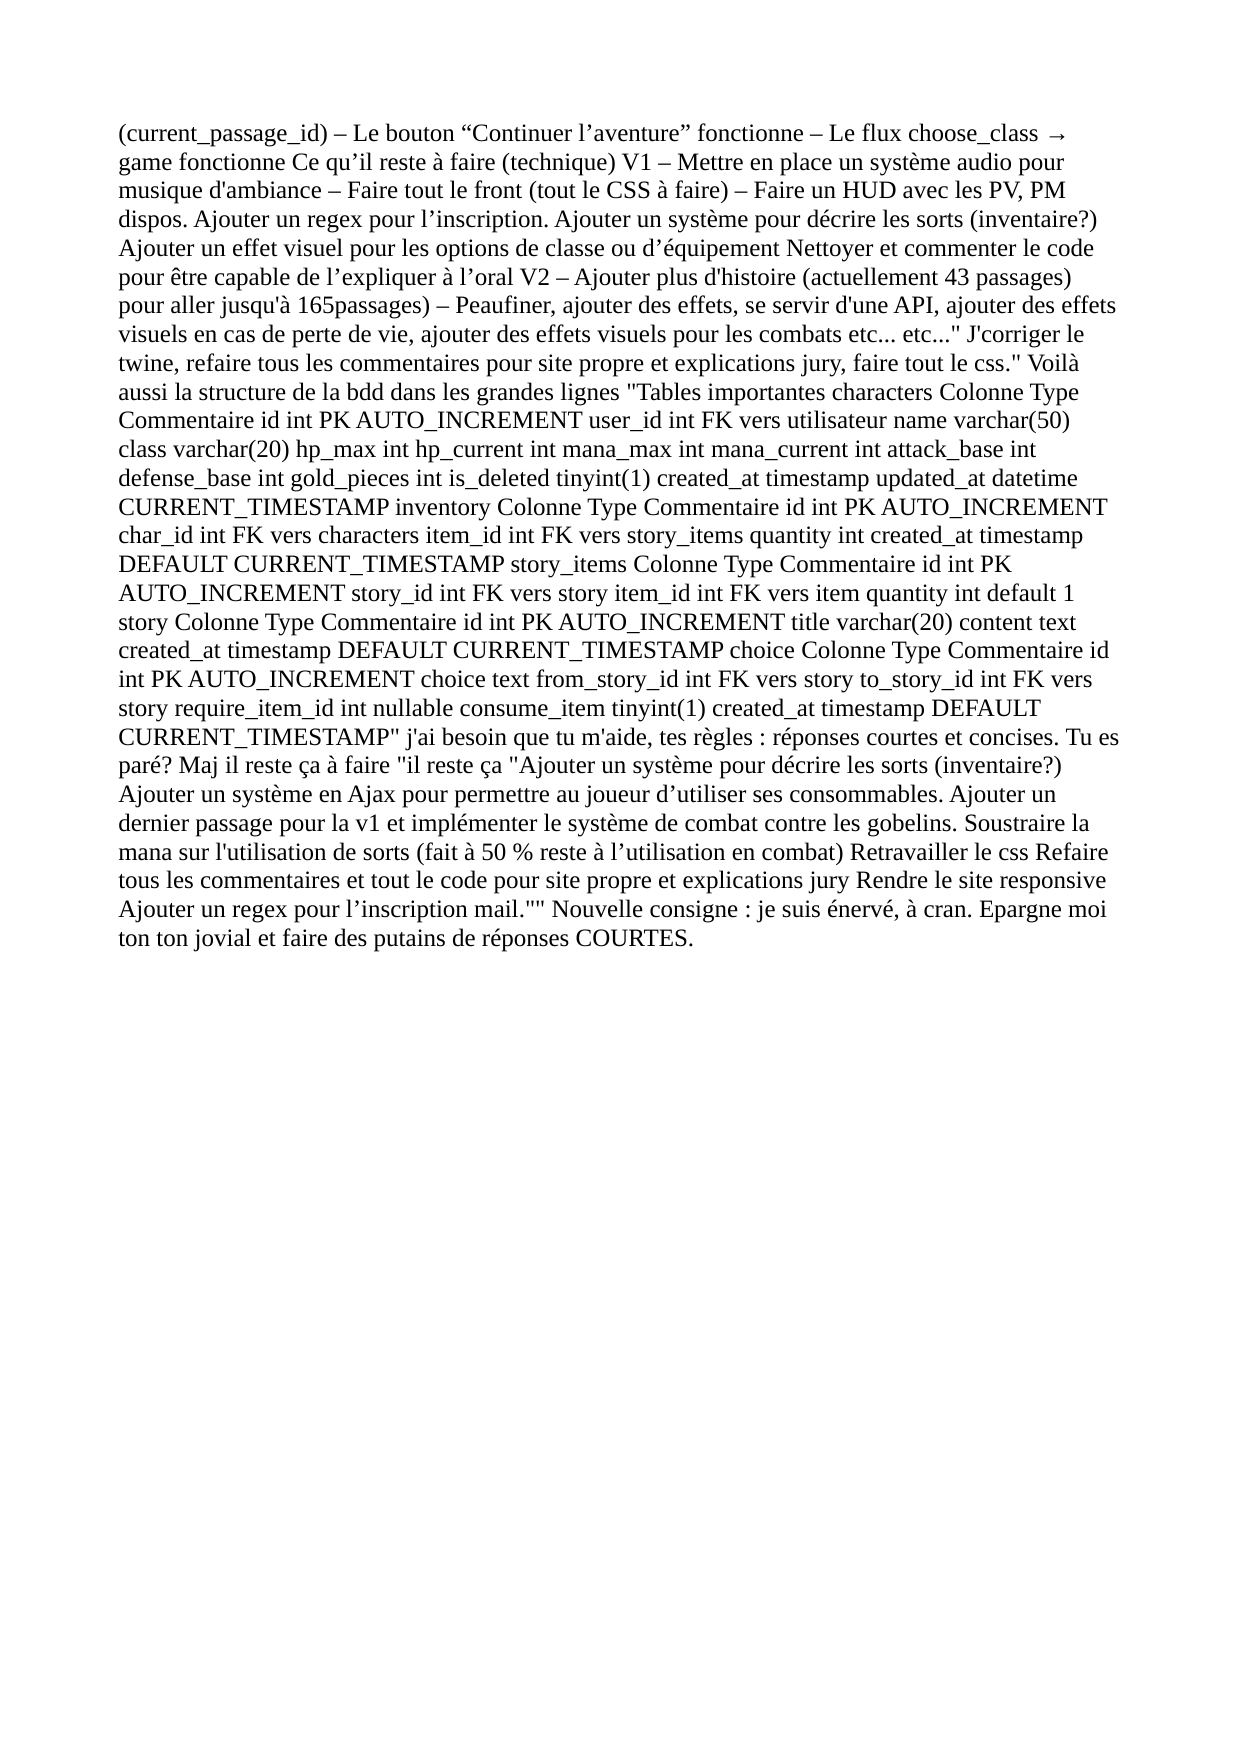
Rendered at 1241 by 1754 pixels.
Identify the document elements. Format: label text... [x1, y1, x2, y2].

text (current_passage_id) – Le bouton “Continuer l’aventure” fonctionne – Le flux choose_class → game fonctionne Ce qu’il reste à faire (technique) V1 – Mettre en place un système audio pour musique d'ambiance – Faire tout le front (tout le CSS à faire) – Faire un HUD avec les PV, PM dispos. Ajouter un regex pour l’inscription. Ajouter un système pour décrire les sorts (inventaire?) Ajouter un effet visuel pour les options de classe ou d’équipement Nettoyer et commenter le code pour être capable de l’expliquer à l’oral V2 – Ajouter plus d'histoire (actuellement 43 passages) pour aller jusqu'à 165passages) – Peaufiner, ajouter des effets, se servir d'une API, ajouter des effets visuels en cas de perte de vie, ajouter des effets visuels pour les combats etc... etc..." J'corriger le twine, refaire tous les commentaires pour site propre et explications jury, faire tout le css." Voilà aussi la structure de la bdd dans les grandes lignes "Tables importantes characters Colonne Type Commentaire id int PK AUTO_INCREMENT user_id int FK vers utilisateur name varchar(50) class varchar(20) hp_max int hp_current int mana_max int mana_current int attack_base int defense_base int gold_pieces int is_deleted tinyint(1) created_at timestamp updated_at datetime CURRENT_TIMESTAMP inventory Colonne Type Commentaire id int PK AUTO_INCREMENT char_id int FK vers characters item_id int FK vers story_items quantity int created_at timestamp DEFAULT CURRENT_TIMESTAMP story_items Colonne Type Commentaire id int PK AUTO_INCREMENT story_id int FK vers story item_id int FK vers item quantity int default 1 story Colonne Type Commentaire id int PK AUTO_INCREMENT title varchar(20) content text created_at timestamp DEFAULT CURRENT_TIMESTAMP choice Colonne Type Commentaire id int PK AUTO_INCREMENT choice text from_story_id int FK vers story to_story_id int FK vers story require_item_id int nullable consume_item tinyint(1) created_at timestamp DEFAULT CURRENT_TIMESTAMP" j'ai besoin que tu m'aide, tes règles : réponses courtes et concises. Tu es paré? Maj il reste ça à faire "il reste ça "Ajouter un système pour décrire les sorts (inventaire?) Ajouter un système en Ajax pour permettre au joueur d’utiliser ses consommables. Ajouter un dernier passage pour la v1 et implémenter le système de combat contre les gobelins. Soustraire la mana sur l'utilisation de sorts (fait à 50 % reste à l’utilisation en combat) Retravailler le css Refaire tous les commentaires et tout le code pour site propre et explications jury Rendre le site responsive Ajouter un regex pour l’inscription mail."" Nouvelle consigne : je suis énervé, à cran. Epargne moi ton ton jovial et faire des putains de réponses COURTES. [118, 118, 1122, 952]
